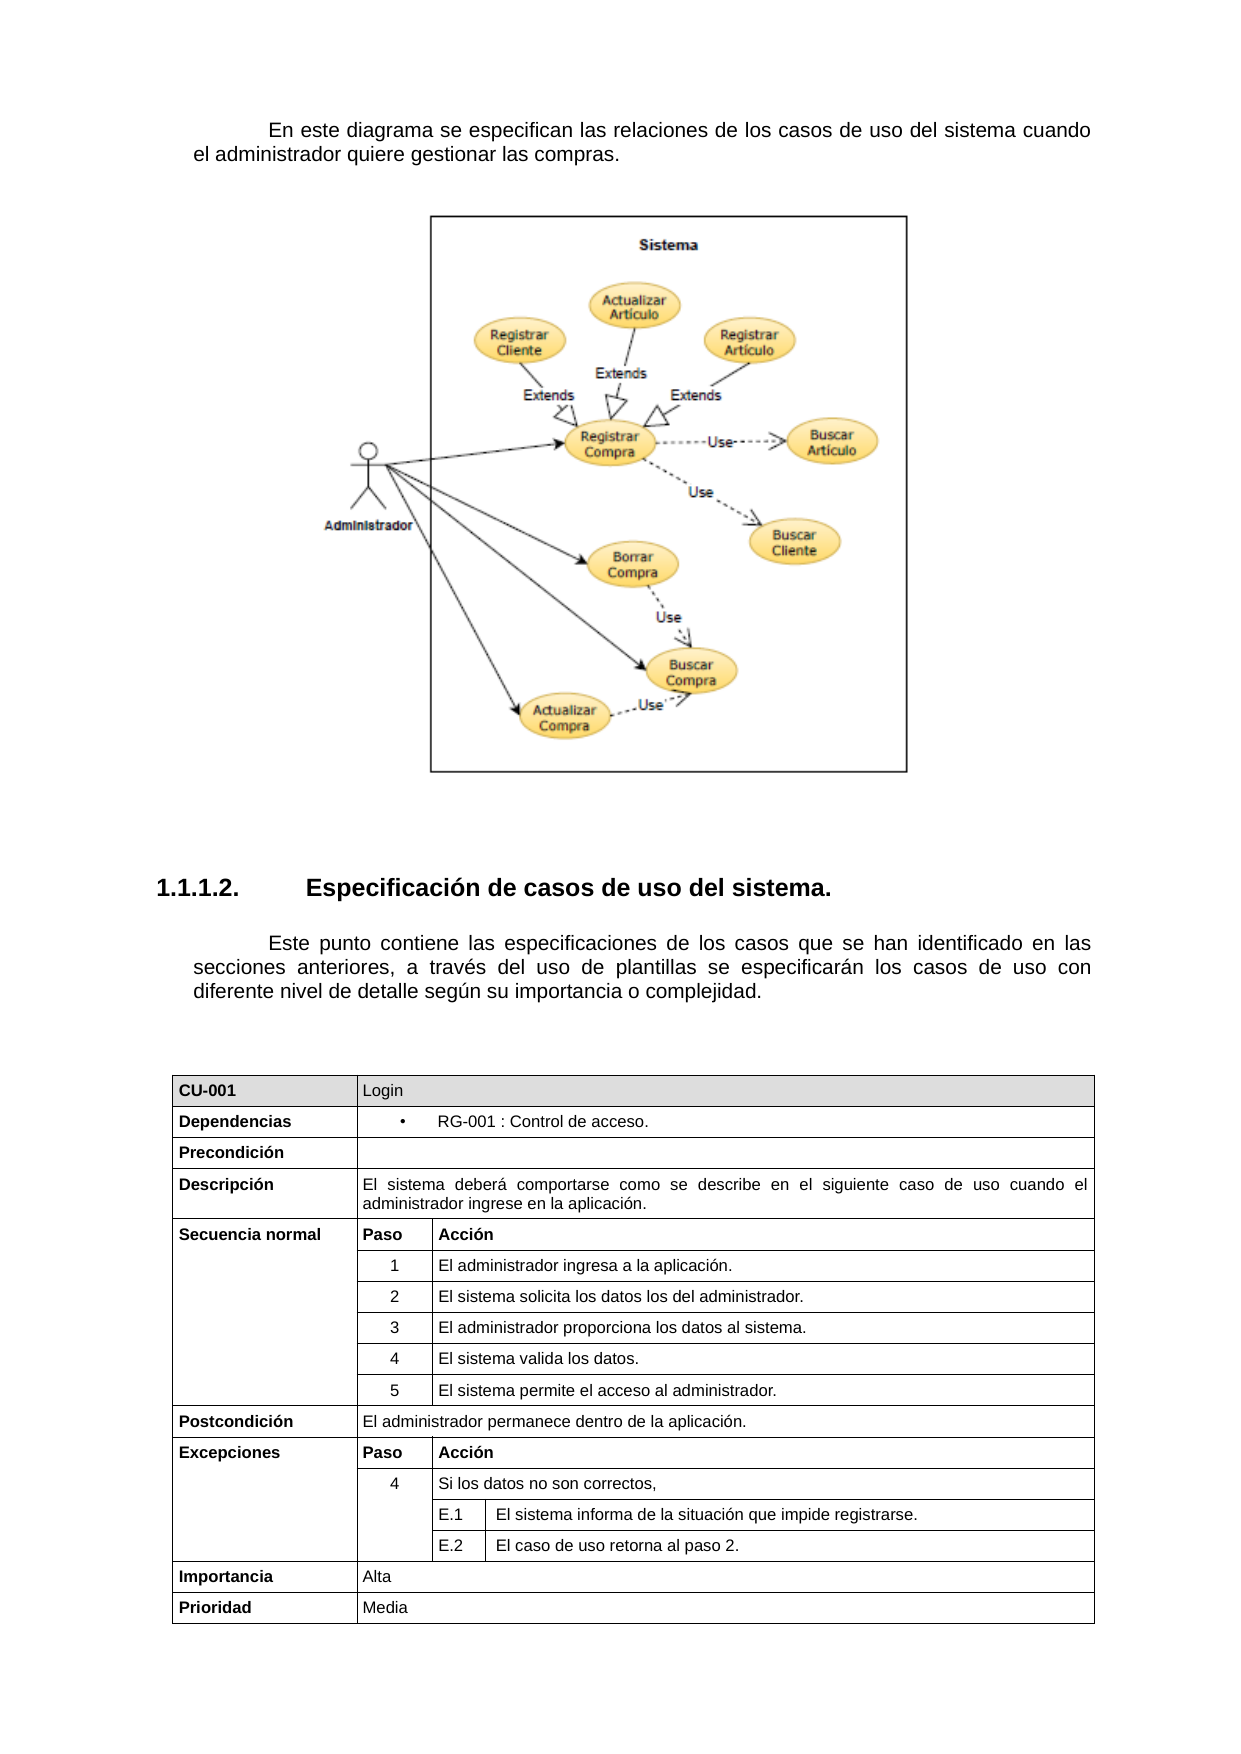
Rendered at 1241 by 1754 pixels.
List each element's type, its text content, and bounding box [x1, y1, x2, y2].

table_cell El sistema permite el acceso al administrador. [433, 1375, 1094, 1405]
table_cell Descripción [173, 1169, 357, 1218]
table_cell El administrador proporciona los datos al sistema. [433, 1313, 1094, 1343]
table_cell El sistema valida los datos. [433, 1344, 1094, 1374]
table_cell Paso [358, 1219, 432, 1249]
table_cell El sistema deberá comportarse como se describe en el siguiente caso de uso cuando el administrador ingrese en la aplicación. [358, 1169, 1094, 1218]
table_cell RG-001 : Control de acceso. [358, 1107, 1094, 1137]
table_cell Media [358, 1593, 1094, 1623]
table_cell Alta [358, 1562, 1094, 1592]
table_cell Si los datos no son correctos, [433, 1469, 1094, 1499]
table_cell Prioridad [173, 1593, 357, 1623]
table_cell 3 [358, 1313, 432, 1343]
table_cell 4 [358, 1469, 432, 1561]
table_cell 2 [358, 1282, 432, 1312]
table_cell Dependencias [173, 1107, 357, 1137]
table_cell 5 [358, 1375, 432, 1405]
table_cell El sistema informa de la situación que impide registrarse. [486, 1500, 1094, 1530]
table_cell Acción [433, 1219, 1094, 1249]
table_cell El administrador permanece dentro de la aplicación. [358, 1406, 1094, 1436]
table_cell Paso [358, 1438, 432, 1467]
table_cell [358, 1138, 1094, 1168]
table_cell Precondición [173, 1138, 357, 1168]
table_cell 4 [358, 1344, 432, 1374]
text En este diagrama se especifican las relaciones de los casos de uso del sistema cuando el administrador quiere gestionar las compras. [193, 118, 1093, 166]
table_cell E.1 [433, 1500, 485, 1530]
table_header Login [358, 1076, 1094, 1106]
table_cell 1 [358, 1251, 432, 1281]
picture [313, 205, 925, 787]
table_cell Postcondición [173, 1406, 357, 1436]
table_cell Importancia [173, 1562, 357, 1592]
table_cell Excepciones [173, 1438, 357, 1561]
list Especificación de casos de uso del sistema. [156, 873, 1093, 902]
table_cell Secuencia normal [173, 1219, 357, 1405]
table_cell El sistema solicita los datos los del administrador. [433, 1282, 1094, 1312]
table_cell Acción [433, 1438, 1094, 1467]
table_cell El administrador ingresa a la aplicación. [433, 1251, 1094, 1281]
table_cell El caso de uso retorna al paso 2. [486, 1531, 1094, 1561]
text Este punto contiene las especificaciones de los casos que se han identificado en las secciones anteriores, a través del uso de plantillas se especificarán los casos de uso con diferente nivel de detalle según su importancia o complejidad. [193, 931, 1093, 1003]
table_header CU-001 [173, 1076, 357, 1106]
table_cell E.2 [433, 1531, 485, 1561]
